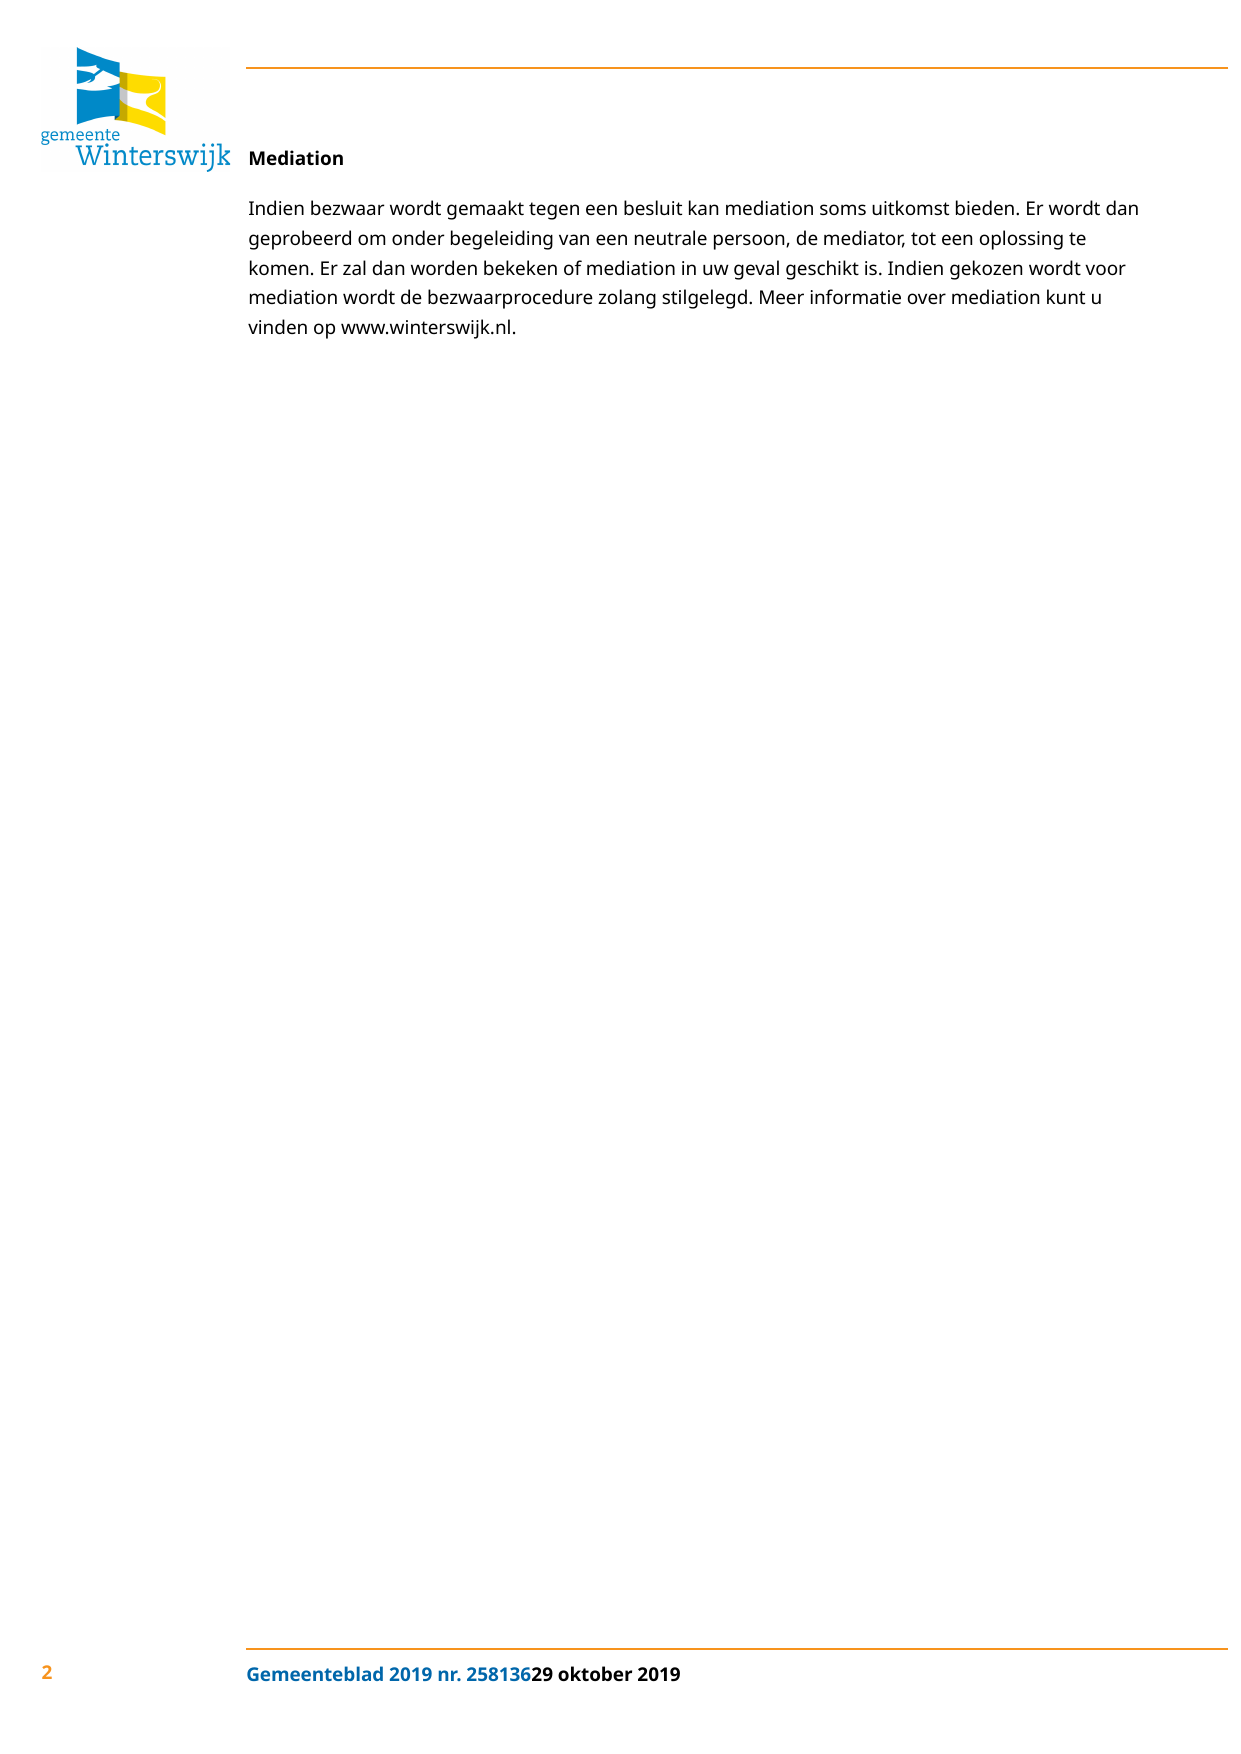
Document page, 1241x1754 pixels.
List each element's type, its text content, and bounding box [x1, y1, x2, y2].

text Indien bezwaar wordt gemaakt tegen een besluit kan mediation soms uitkomst bieden. Er wordt dan geprobeerd om onder begeleiding van een neutrale persoon, de mediator, tot een oplossing te komen. Er zal dan worden bekeken of mediation in uw geval geschikt is. Indien gekozen wordt voor mediation wordt de bezwaarprocedure zolang stilgelegd. Meer informatie over mediation kunt u vinden op www.winterswijk.nl. [248, 196, 1152, 340]
text Mediation [248, 145, 1152, 171]
picture [225, 153, 231, 162]
picture [41, 47, 231, 172]
